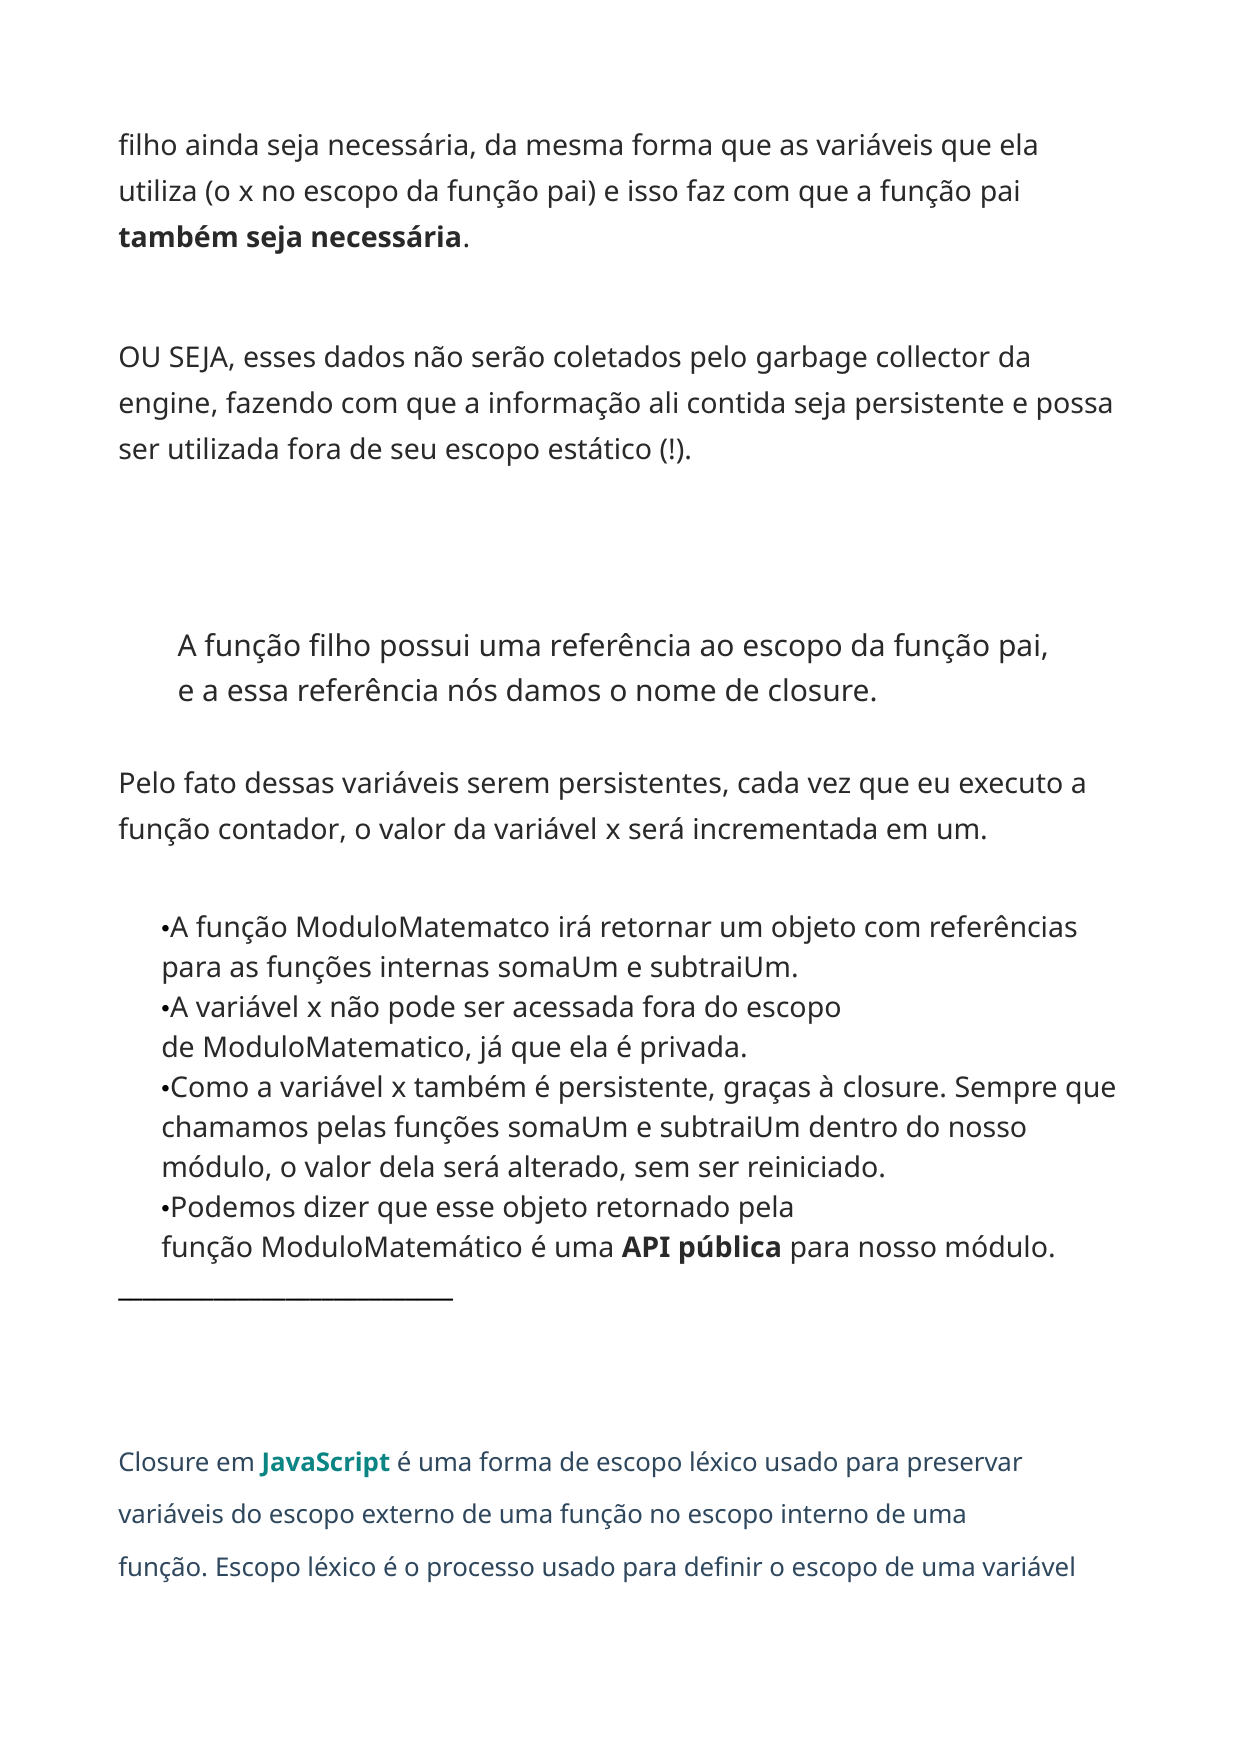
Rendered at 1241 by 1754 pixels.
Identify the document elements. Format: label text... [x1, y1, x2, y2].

text ____________________________ [118, 1266, 1122, 1305]
text filho ainda seja necessária, da mesma forma que as variáveis que ela utiliza (o x no escopo da função pai) e isso faz com que a função pai também seja necessária. [118, 118, 1122, 255]
text OU SEJA, esses dados não serão coletados pelo garbage collector da engine, fazendo com que a informação ali contida seja persistente e possa ser utilizada fora de seu escopo estático (!). [118, 330, 1122, 467]
text Closure em JavaScript é uma forma de escopo léxico usado para preservar variáveis ​​do escopo externo de uma função no escopo interno de uma função. Escopo léxico é o processo usado para definir o escopo de uma variável [118, 1444, 1122, 1584]
text Pelo fato dessas variáveis serem persistentes, cada vez que eu executo a função contador, o valor da variável x será incrementada em um. [118, 756, 1122, 848]
list Como a variável x também é persistente, graças à closure. Sempre que chamamos pelas funções somaUm e subtraiUm dentro do nosso módulo, o valor dela será alterado, sem ser reiniciado. [161, 1066, 1122, 1186]
text A função filho possui uma referência ao escopo da função pai, e a essa referência nós damos o nome de closure. [177, 619, 1063, 711]
list Podemos dizer que esse objeto retornado pela função ModuloMatemático é uma API pública para nosso módulo. [161, 1186, 1122, 1266]
list A variável x não pode ser acessada fora do escopo de ModuloMatematico, já que ela é privada. [161, 986, 1122, 1066]
list A função ModuloMatematco irá retornar um objeto com referências para as funções internas somaUm e subtraiUm. [161, 906, 1122, 986]
